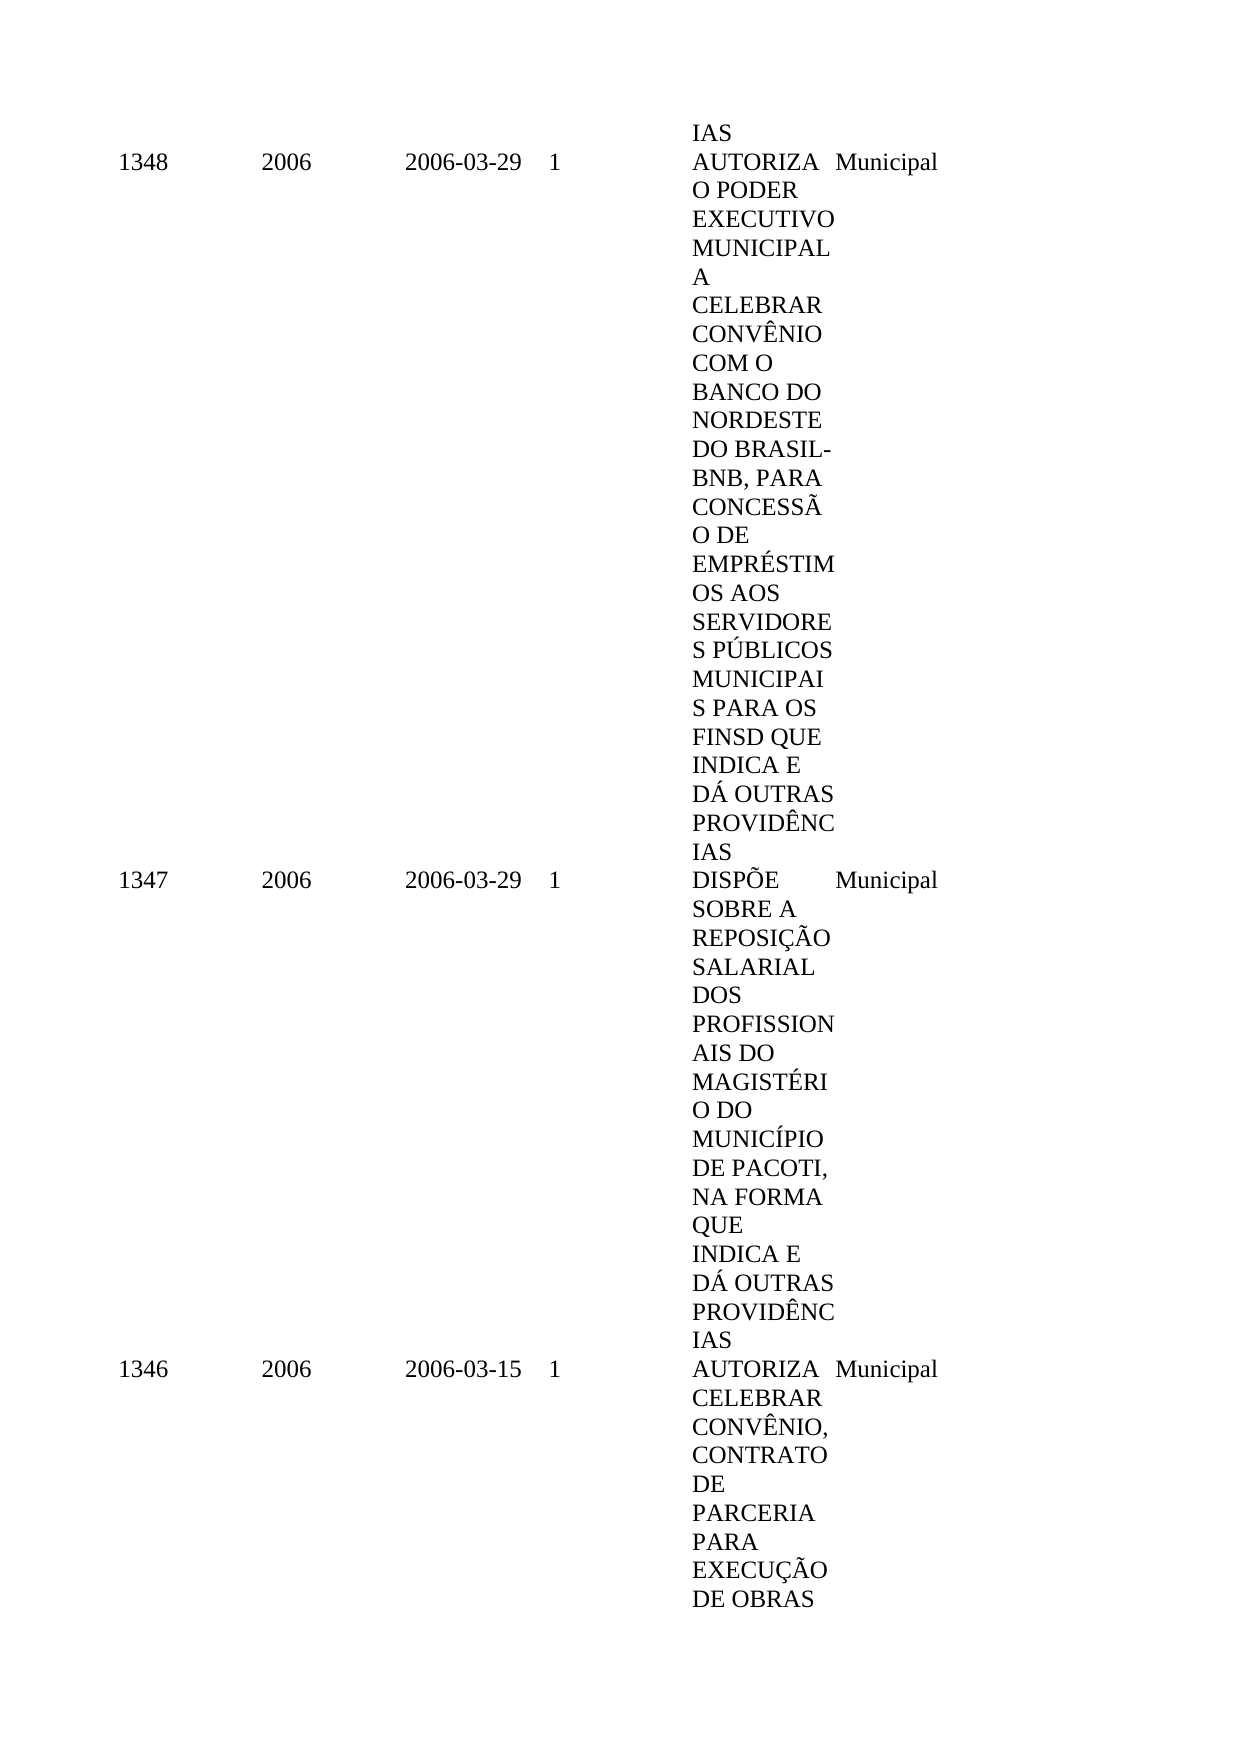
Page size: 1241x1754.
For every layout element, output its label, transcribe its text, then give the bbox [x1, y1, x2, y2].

table_cell 1348 [118, 147, 261, 866]
table_cell 1 [548, 866, 692, 1354]
table_cell 2006-03-29 [405, 866, 548, 1354]
table_cell 1 [548, 1354, 692, 1613]
table_cell [548, 118, 692, 147]
table_cell [118, 118, 261, 147]
table_cell AUTORIZA O PODER EXECUTIVO MUNICIPAL A CELEBRAR CONVÊNIO COM O BANCO DO NORDESTE DO BRASIL- BNB, PARA CONCESSÃO DE EMPRÉSTIMOS AOS SERVIDORES PÚBLICOS MUNICIPAIS PARA OS FINSD QUE INDICA E DÁ OUTRAS PROVIDÊNCIAS [692, 147, 835, 866]
table_cell 2006-03-29 [405, 147, 548, 866]
table_cell 2006-03-15 [405, 1354, 548, 1613]
table_cell 2006 [261, 866, 405, 1354]
table_cell [405, 118, 548, 147]
table_cell 2006 [261, 147, 405, 866]
table_cell [261, 118, 405, 147]
table_cell AUTORIZA CELEBRAR CONVÊNIO, CONTRATO DE PARCERIA PARA EXECUÇÃO DE OBRAS [692, 1354, 835, 1613]
table_cell 1346 [118, 1354, 261, 1613]
table_cell DISPÕE SOBRE A REPOSIÇÃO SALARIAL DOS PROFISSIONAIS DO MAGISTÉRIO DO MUNICÍPIO DE PACOTI, NA FORMA QUE INDICA E DÁ OUTRAS PROVIDÊNCIAS [692, 866, 835, 1354]
table_cell [835, 118, 979, 147]
table_cell 2006 [261, 1354, 405, 1613]
table_cell 1 [548, 147, 692, 866]
table_cell Municipal [835, 1354, 979, 1613]
table_cell IAS [692, 118, 835, 147]
table_cell [979, 118, 1122, 147]
table_cell [979, 866, 1122, 1354]
table_cell [979, 147, 1122, 866]
table_cell Municipal [835, 147, 979, 866]
table_cell 1347 [118, 866, 261, 1354]
table_cell Municipal [835, 866, 979, 1354]
table_cell [979, 1354, 1122, 1613]
